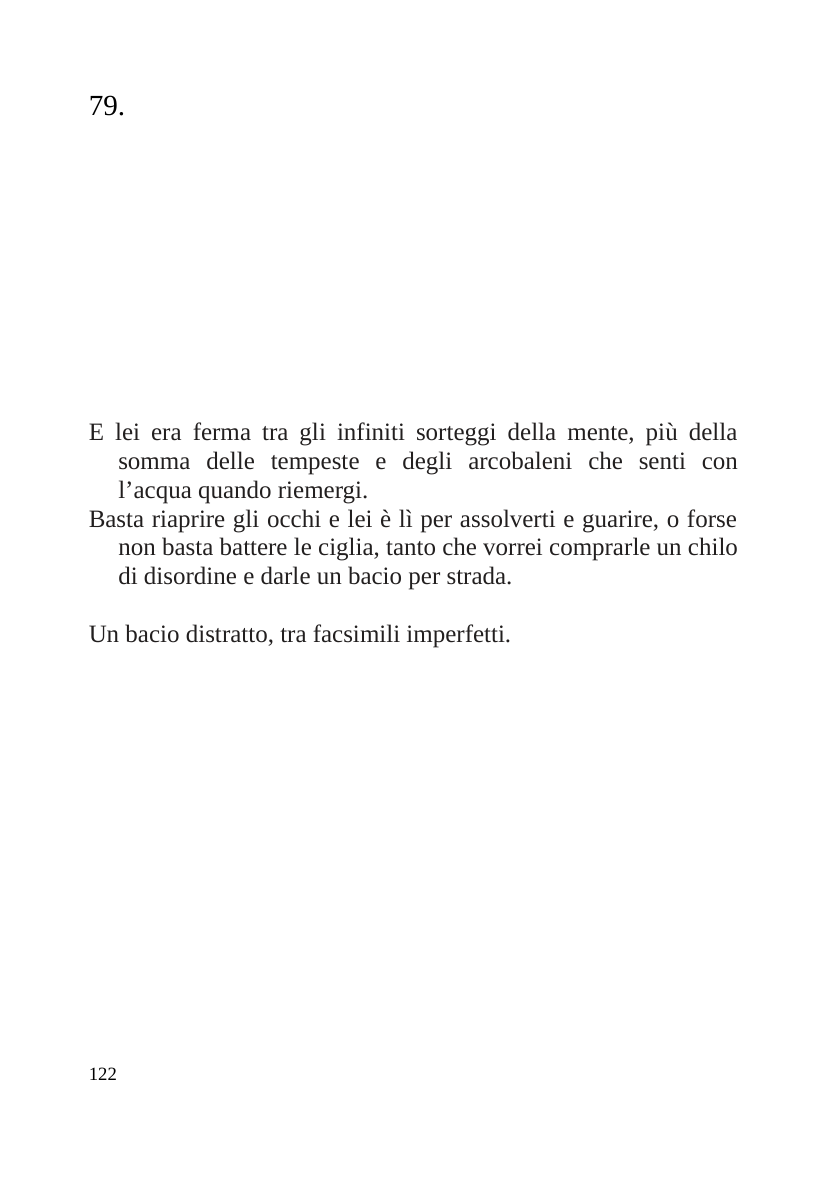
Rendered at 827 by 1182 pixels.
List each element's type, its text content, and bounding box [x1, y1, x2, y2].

text Basta riaprire gli occhi e lei è lì per assolverti e guarire, o forse non basta battere le ciglia, tanto che vorrei comprarle un chilo di disordine e darle un bacio per strada. [88, 504, 738, 590]
text Un bacio distratto, tra facsimili imperfetti. [88, 619, 738, 647]
subtitle 79. [88, 88, 738, 122]
text E lei era ferma tra gli infiniti sorteggi della mente, più della somma delle tempeste e degli arcobaleni che senti con l’acqua quando riemergi. [88, 417, 738, 504]
